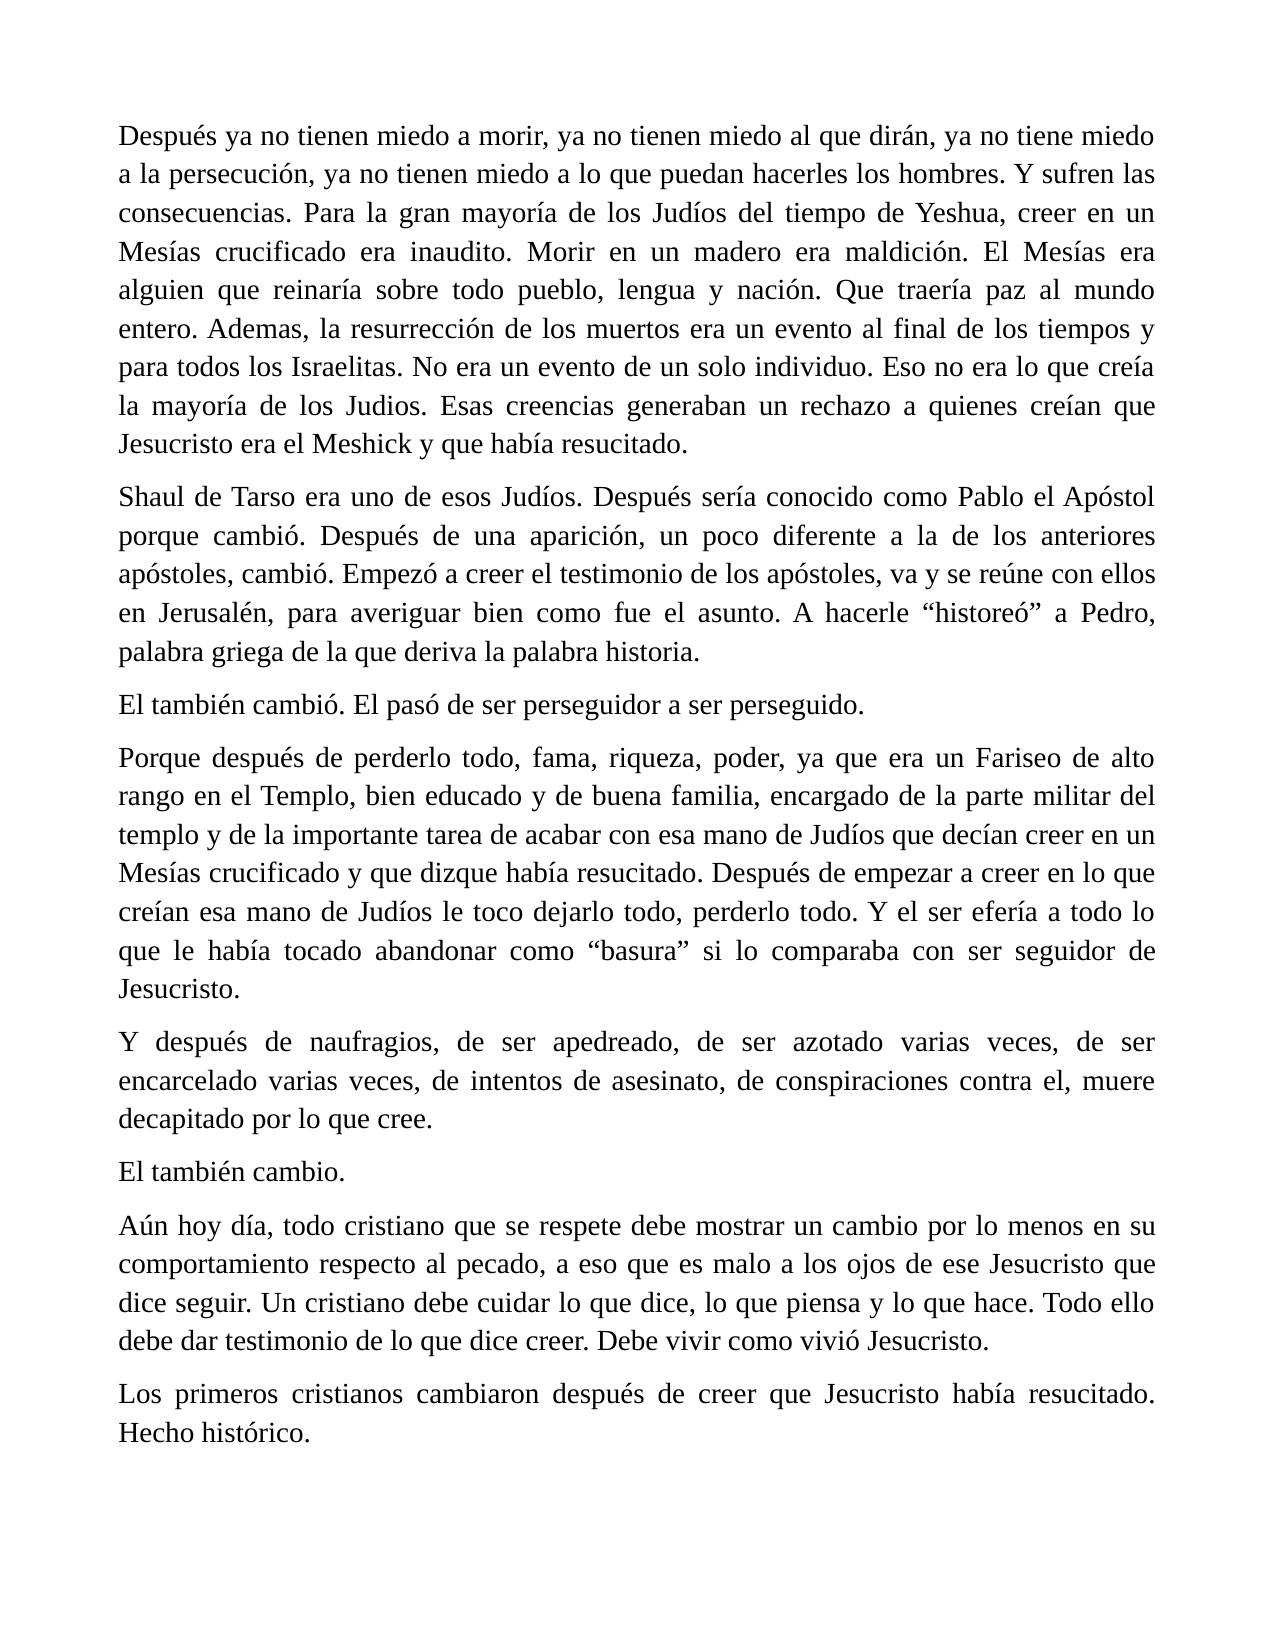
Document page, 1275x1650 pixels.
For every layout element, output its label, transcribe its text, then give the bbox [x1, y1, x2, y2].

text Después ya no tienen miedo a morir, ya no tienen miedo al que dirán, ya no tiene miedo a la persecución, ya no tienen miedo a lo que puedan hacerles los hombres. Y sufren las consecuencias. Para la gran mayoría de los Judíos del tiempo de Yeshua, creer en un Mesías crucificado era inaudito. Morir en un madero era maldición. El Mesías era alguien que reinaría sobre todo pueblo, lengua y nación. Que traería paz al mundo entero. Ademas, la resurrección de los muertos era un evento al final de los tiempos y para todos los Israelitas. No era un evento de un solo individuo. Eso no era lo que creía la mayoría de los Judios. Esas creencias generaban un rechazo a quienes creían que Jesucristo era el Meshick y que había resucitado. [118, 118, 1157, 460]
text El también cambió. El pasó de ser perseguidor a ser perseguido. [118, 687, 1157, 720]
text Y después de naufragios, de ser apedreado, de ser azotado varias veces, de ser encarcelado varias veces, de intentos de asesinato, de conspiraciones contra el, muere decapitado por lo que cree. [118, 1024, 1157, 1135]
text El también cambio. [118, 1154, 1157, 1188]
text Porque después de perderlo todo, fama, riqueza, poder, ya que era un Fariseo de alto rango en el Templo, bien educado y de buena familia, encargado de la parte militar del templo y de la importante tarea de acabar con esa mano de Judíos que decían creer en un Mesías crucificado y que dizque había resucitado. Después de empezar a creer en lo que creían esa mano de Judíos le toco dejarlo todo, perderlo todo. Y el ser efería a todo lo que le había tocado abandonar como “basura” si lo comparaba con ser seguidor de Jesucristo. [118, 740, 1157, 1005]
text Shaul de Tarso era uno de esos Judíos. Después sería conocido como Pablo el Apóstol porque cambió. Después de una aparición, un poco diferente a la de los anteriores apóstoles, cambió. Empezó a creer el testimonio de los apóstoles, va y se reúne con ellos en Jerusalén, para averiguar bien como fue el asunto. A hacerle “historeó” a Pedro, palabra griega de la que deriva la palabra historia. [118, 479, 1157, 667]
text Aún hoy día, todo cristiano que se respete debe mostrar un cambio por lo menos en su comportamiento respecto al pecado, a eso que es malo a los ojos de ese Jesucristo que dice seguir. Un cristiano debe cuidar lo que dice, lo que piensa y lo que hace. Todo ello debe dar testimonio de lo que dice creer. Debe vivir como vivió Jesucristo. [118, 1208, 1157, 1357]
text Los primeros cristianos cambiaron después de creer que Jesucristo había resucitado. Hecho histórico. [118, 1376, 1157, 1448]
